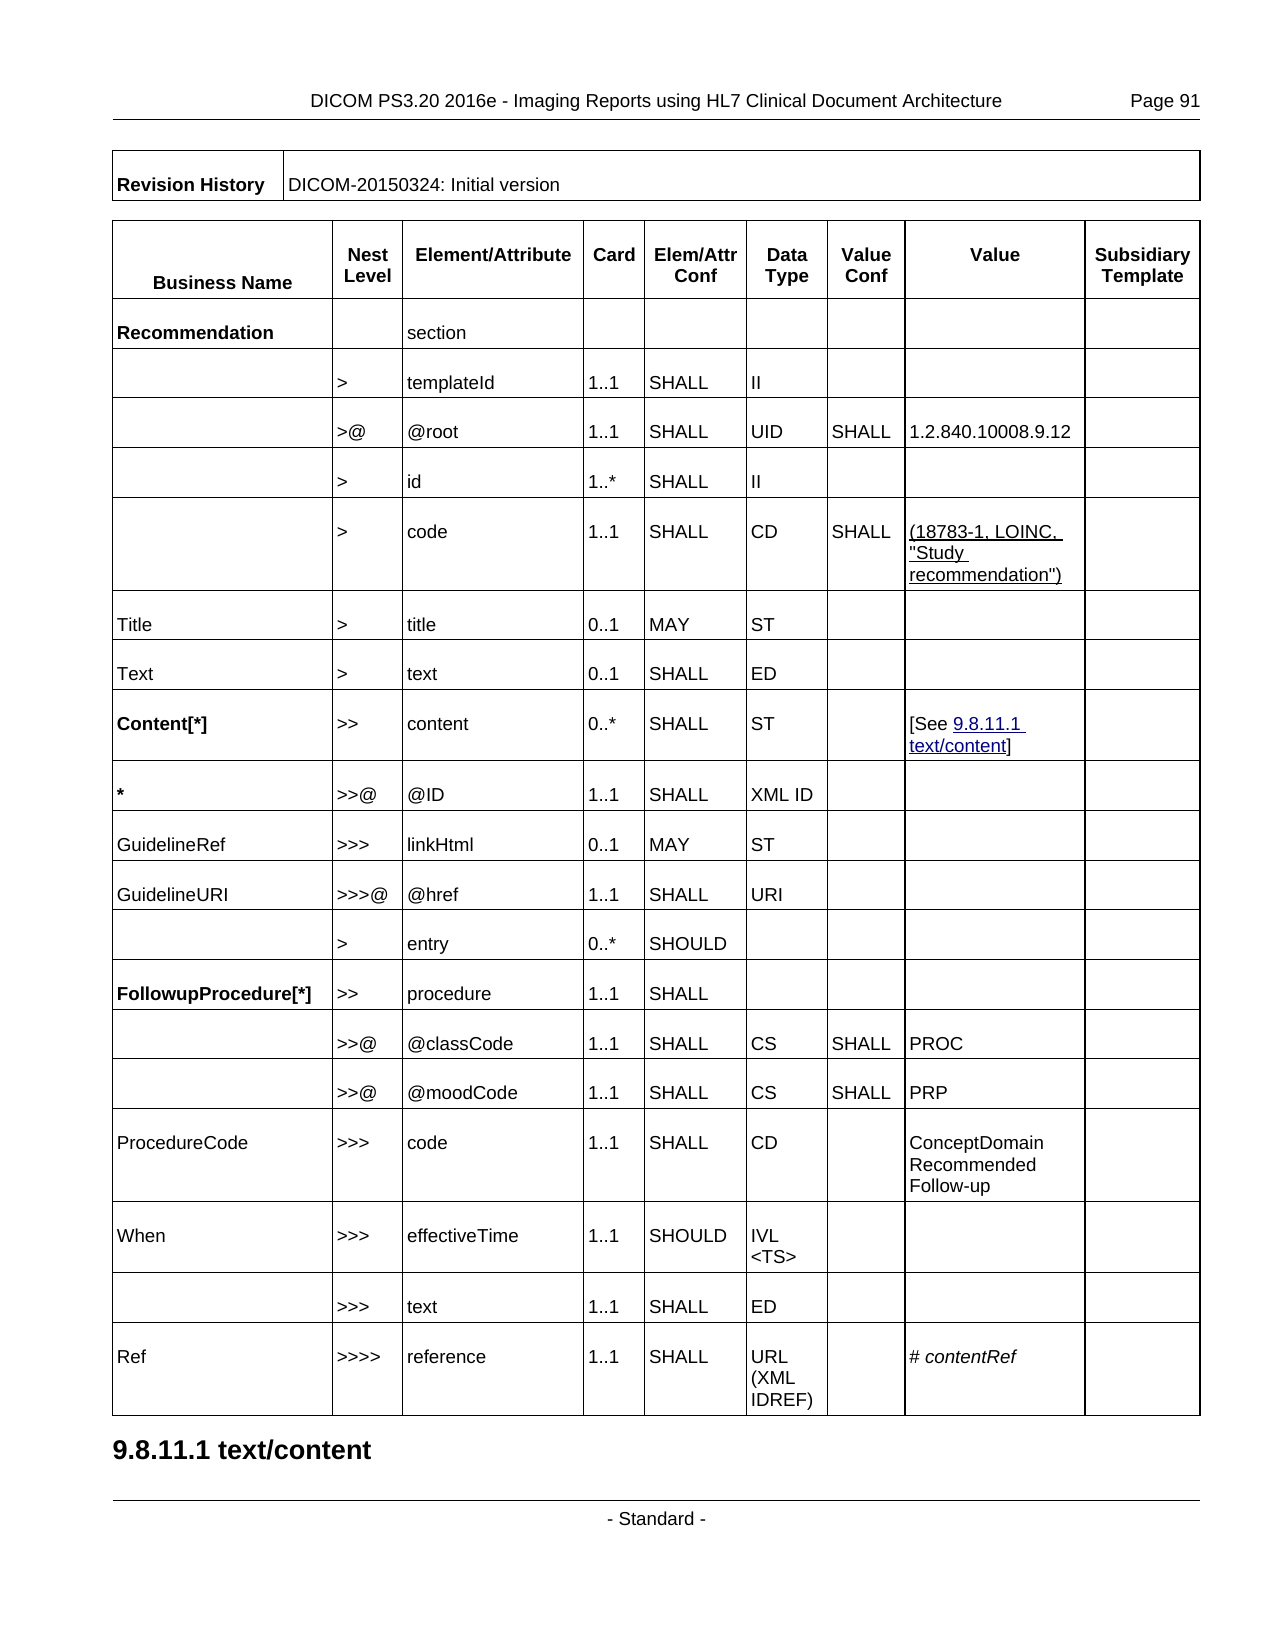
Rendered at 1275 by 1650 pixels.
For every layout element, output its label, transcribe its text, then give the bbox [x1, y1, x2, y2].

table_cell 1..1 [584, 349, 644, 397]
table_cell [906, 640, 1084, 689]
table_cell [113, 349, 332, 397]
table_cell [113, 448, 332, 497]
table_cell code [403, 1109, 583, 1201]
table_cell [113, 498, 332, 589]
table_cell MAY [645, 591, 746, 639]
table_cell PRP [906, 1059, 1084, 1108]
table_cell [584, 299, 644, 348]
table_cell >>>> [333, 1323, 402, 1414]
table_cell [828, 690, 904, 760]
table_cell >>>@ [333, 861, 402, 909]
table_cell entry [403, 910, 583, 959]
table_cell [906, 960, 1084, 1008]
table_cell 1..1 [584, 861, 644, 909]
table_cell SHALL [645, 448, 746, 497]
table_header Business Name [113, 221, 332, 298]
table_cell SHALL [645, 1109, 746, 1201]
table_cell text [403, 1273, 583, 1322]
table_cell [1086, 591, 1199, 639]
table_cell SHALL [645, 640, 746, 689]
table_cell title [403, 591, 583, 639]
table_cell content [403, 690, 583, 760]
table_cell SHALL [828, 498, 904, 589]
table_cell [1086, 761, 1199, 810]
table_cell 0..1 [584, 640, 644, 689]
table_cell SHALL [645, 1323, 746, 1414]
table_cell 0..1 [584, 591, 644, 639]
table_cell CD [747, 498, 827, 589]
table_cell [828, 349, 904, 397]
table_cell > [333, 448, 402, 497]
table_cell [906, 910, 1084, 959]
table_cell When [113, 1202, 332, 1272]
table_cell URL (XML IDREF) [747, 1323, 827, 1414]
table_cell reference [403, 1323, 583, 1414]
table_cell section [403, 299, 583, 348]
table_cell [828, 1109, 904, 1201]
table_cell [906, 448, 1084, 497]
table_cell II [747, 448, 827, 497]
table_cell [747, 960, 827, 1008]
table_cell Guideline​URI [113, 861, 332, 909]
table_cell [113, 398, 332, 447]
table_cell Recommendation [113, 299, 332, 348]
table_header Elem/Attr Conf [645, 221, 746, 298]
table_cell IVL <TS> [747, 1202, 827, 1272]
table_header Value [906, 221, 1084, 298]
table_cell >> [333, 960, 402, 1008]
table_cell >>> [333, 1109, 402, 1201]
table_cell @ID [403, 761, 583, 810]
table_cell @moodCode [403, 1059, 583, 1108]
table_cell Procedure​Code [113, 1109, 332, 1201]
table_cell [906, 761, 1084, 810]
table_cell SHALL [645, 1010, 746, 1058]
table_cell template​Id [403, 349, 583, 397]
table_cell [828, 591, 904, 639]
table_cell SHALL [828, 1059, 904, 1108]
table_cell 1..* [584, 448, 644, 497]
table_cell SHALL [828, 398, 904, 447]
table_cell 1..1 [584, 960, 644, 1008]
table_cell >>@ [333, 761, 402, 810]
table_cell SHALL [645, 861, 746, 909]
table_header Element/​Attribute [403, 221, 583, 298]
table_cell CS [747, 1059, 827, 1108]
table_cell @root [403, 398, 583, 447]
table_cell Title [113, 591, 332, 639]
table_cell [1086, 349, 1199, 397]
table_cell [906, 349, 1084, 397]
table_cell ST [747, 591, 827, 639]
table_cell ST [747, 811, 827, 859]
table_cell procedure [403, 960, 583, 1008]
table_cell > [333, 591, 402, 639]
table_cell [1086, 690, 1199, 760]
table_cell * [113, 761, 332, 810]
table_cell [906, 1202, 1084, 1272]
table_cell (18783-1, LOINC, "Study recommendation") [906, 498, 1084, 589]
table_cell 1..1 [584, 398, 644, 447]
table_cell DICOM-20150324: Initial version [284, 151, 1199, 200]
table_cell [1086, 1323, 1199, 1414]
table_cell > [333, 498, 402, 589]
table_cell 1..1 [584, 1109, 644, 1201]
table_cell XML ID [747, 761, 827, 810]
table_cell SHALL [645, 1059, 746, 1108]
table_cell CD [747, 1109, 827, 1201]
table_cell [906, 1273, 1084, 1322]
table_cell [828, 811, 904, 859]
table_cell >>@ [333, 1059, 402, 1108]
table_cell [828, 861, 904, 909]
table_cell URI [747, 861, 827, 909]
table_cell [1086, 1010, 1199, 1058]
table_cell [1086, 910, 1199, 959]
table_cell [333, 299, 402, 348]
table_cell [828, 960, 904, 1008]
table_cell 1.2.840.10008.9.12 [906, 398, 1084, 447]
table_cell SHALL [645, 761, 746, 810]
table_cell MAY [645, 811, 746, 859]
table_cell 0..* [584, 910, 644, 959]
table_cell [1086, 960, 1199, 1008]
table_cell @href [403, 861, 583, 909]
table_cell [828, 1202, 904, 1272]
table_cell text [403, 640, 583, 689]
table_cell [828, 448, 904, 497]
table_cell [747, 299, 827, 348]
table_cell [113, 1010, 332, 1058]
table_cell [828, 761, 904, 810]
table_cell [1086, 299, 1199, 348]
table_cell >@ [333, 398, 402, 447]
table_cell SHALL [645, 498, 746, 589]
table_cell link​Html [403, 811, 583, 859]
table_cell 1..1 [584, 1202, 644, 1272]
table_cell >>@ [333, 1010, 402, 1058]
table_cell [828, 299, 904, 348]
table_cell SHOULD [645, 910, 746, 959]
table_cell UID [747, 398, 827, 447]
table_cell [113, 910, 332, 959]
table_cell PROC [906, 1010, 1084, 1058]
table_cell Revision History [113, 151, 283, 200]
table_cell Text [113, 640, 332, 689]
table_cell Followup​Procedure[*] [113, 960, 332, 1008]
table_cell [906, 591, 1084, 639]
table_cell 1..1 [584, 1323, 644, 1414]
table_cell effective​Time [403, 1202, 583, 1272]
table_cell 1..1 [584, 761, 644, 810]
table_cell 1..1 [584, 1059, 644, 1108]
table_cell 0..1 [584, 811, 644, 859]
table_cell [1086, 811, 1199, 859]
table_header Data Type [747, 221, 827, 298]
table_cell > [333, 349, 402, 397]
table_cell SHALL [645, 690, 746, 760]
table_cell [906, 861, 1084, 909]
table_cell Guideline​Ref [113, 811, 332, 859]
table_cell SHALL [645, 960, 746, 1008]
table_cell II [747, 349, 827, 397]
table_cell [906, 299, 1084, 348]
table_cell id [403, 448, 583, 497]
table_header Value Conf [828, 221, 904, 298]
table_cell 0..* [584, 690, 644, 760]
table_cell [1086, 398, 1199, 447]
table_cell SHALL [828, 1010, 904, 1058]
table_cell [828, 1323, 904, 1414]
table_cell ST [747, 690, 827, 760]
table_cell [1086, 448, 1199, 497]
table_cell > [333, 910, 402, 959]
table_cell ED [747, 1273, 827, 1322]
table_cell Concept​Domain Recommended Follow-up [906, 1109, 1084, 1201]
table_cell [828, 910, 904, 959]
table_cell [See 9.8.11.1 text/content] [906, 690, 1084, 760]
table_cell Content[*] [113, 690, 332, 760]
table_cell 1..1 [584, 498, 644, 589]
table_cell SHOULD [645, 1202, 746, 1272]
table_cell Ref [113, 1323, 332, 1414]
table_header Card [584, 221, 644, 298]
table_cell [113, 1273, 332, 1322]
table_cell [1086, 1273, 1199, 1322]
table_cell SHALL [645, 398, 746, 447]
table_cell [1086, 1109, 1199, 1201]
table_cell [1086, 498, 1199, 589]
table_cell SHALL [645, 349, 746, 397]
table_cell # content​Ref [906, 1323, 1084, 1414]
table_cell 1..1 [584, 1273, 644, 1322]
table_cell [1086, 1059, 1199, 1108]
table_cell > [333, 640, 402, 689]
table_cell 1..1 [584, 1010, 644, 1058]
table_cell >>> [333, 1202, 402, 1272]
table_cell code [403, 498, 583, 589]
table_cell >>> [333, 1273, 402, 1322]
table_cell >> [333, 690, 402, 760]
table_cell [1086, 640, 1199, 689]
table_header Nest Level [333, 221, 402, 298]
table_cell [1086, 861, 1199, 909]
table_cell ED [747, 640, 827, 689]
table_cell CS [747, 1010, 827, 1058]
table_cell >>> [333, 811, 402, 859]
table_cell [828, 1273, 904, 1322]
table_cell @classCode [403, 1010, 583, 1058]
table_cell [828, 640, 904, 689]
table_cell SHALL [645, 1273, 746, 1322]
table_cell [1086, 1202, 1199, 1272]
table_cell [645, 299, 746, 348]
text 9.8.11.1 text/content [112, 1434, 1200, 1466]
table_cell [113, 1059, 332, 1108]
table_cell [747, 910, 827, 959]
table_cell [906, 811, 1084, 859]
table_header Subsidiary Template [1086, 221, 1199, 298]
